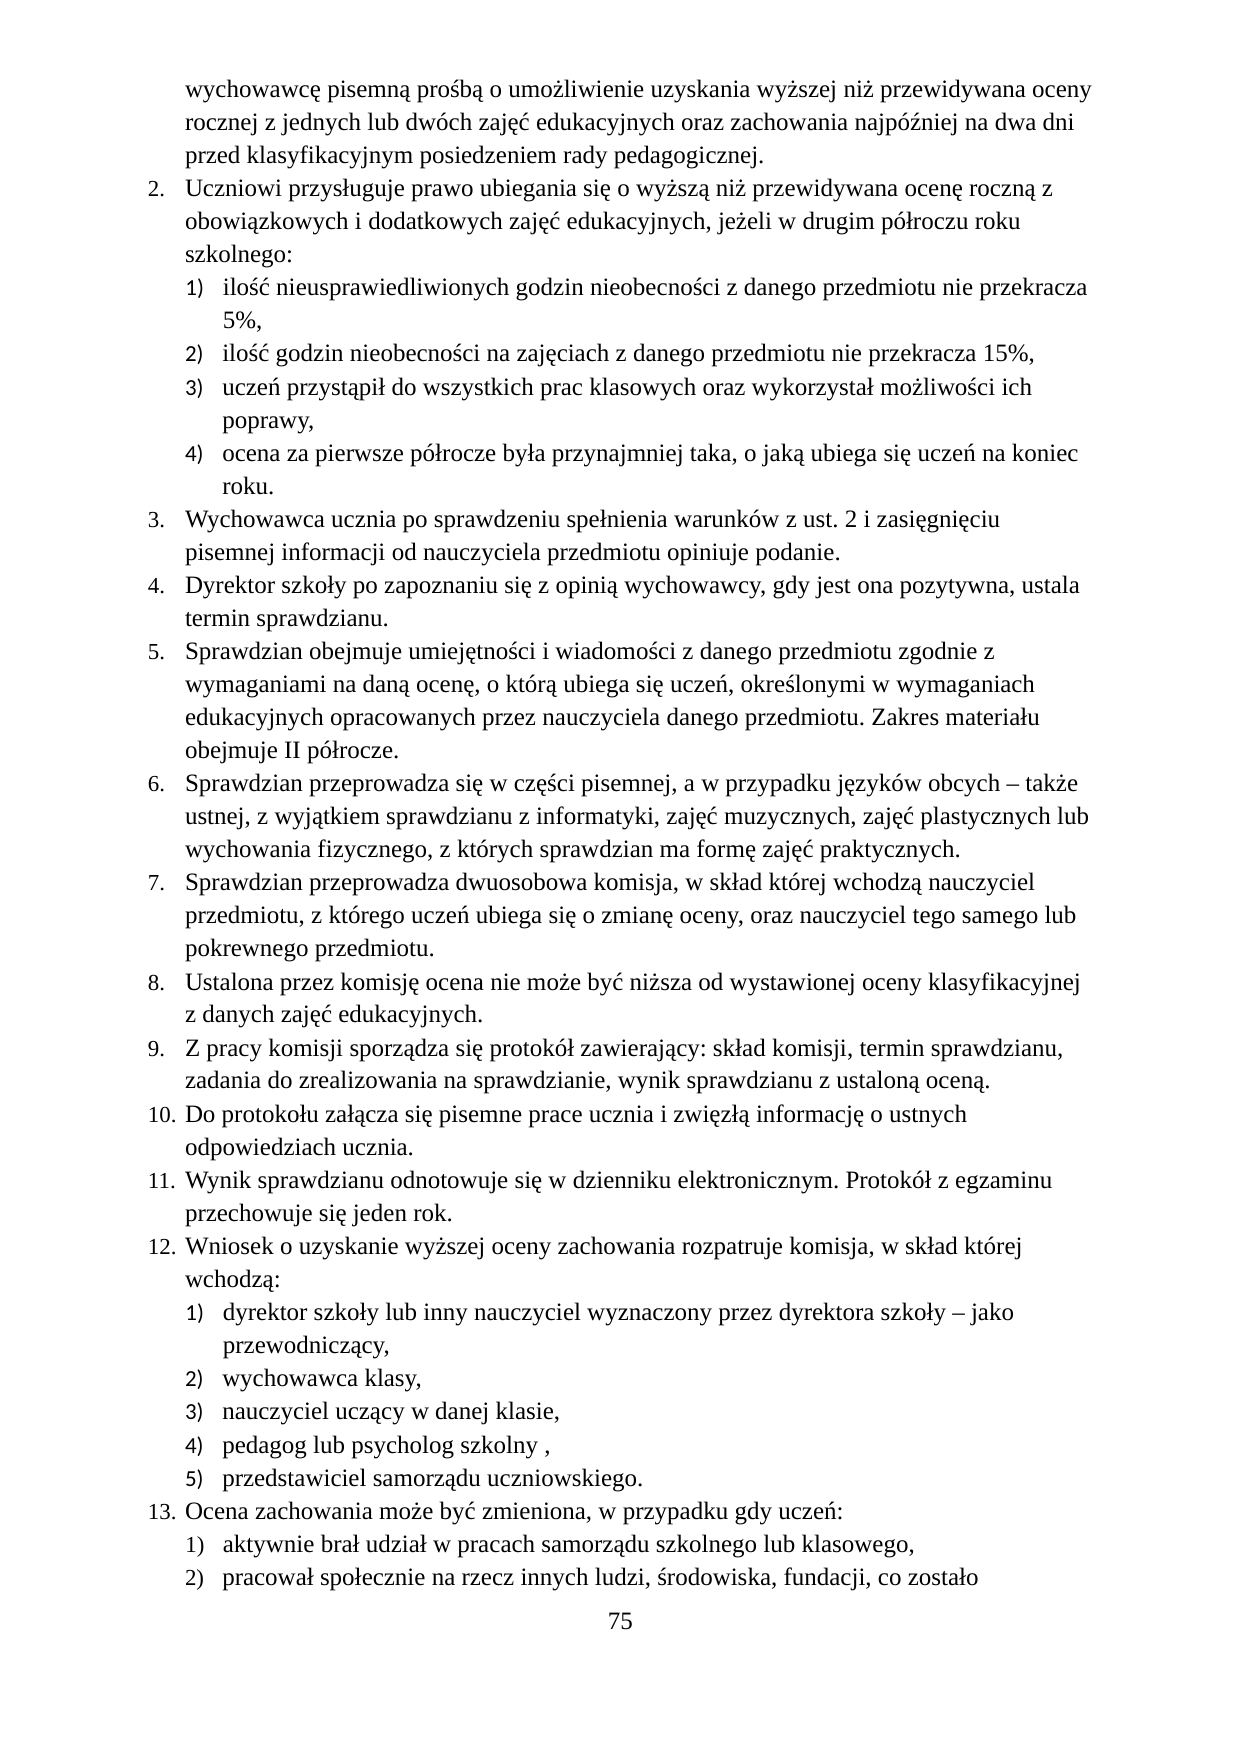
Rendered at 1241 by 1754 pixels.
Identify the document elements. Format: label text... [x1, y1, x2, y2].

list ilość nieusprawiedliwionych godzin nieobecności z danego przedmiotu nie przekracza 5%, [185, 272, 1093, 334]
list Wychowawca ucznia po sprawdzeniu spełnienia warunków z ust. 2 i zasięgnięciu pisemnej informacji od nauczyciela przedmiotu opiniuje podanie. [148, 504, 1093, 566]
list Sprawdzian obejmuje umiejętności i wiadomości z danego przedmiotu zgodnie z wymaganiami na daną ocenę, o którą ubiega się uczeń, określonymi w wymaganiach edukacyjnych opracowanych przez nauczyciela danego przedmiotu. Zakres materiału obejmuje II półrocze. [148, 636, 1093, 764]
list Ustalona przez komisję ocena nie może być niższa od wystawionej oceny klasyfikacyjnej z danych zajęć edukacyjnych. [148, 967, 1093, 1028]
list wychowawcę pisemną prośbą o umożliwienie uzyskania wyższej niż przewidywana oceny rocznej z jednych lub dwóch zajęć edukacyjnych oraz zachowania najpóźniej na dwa dni przed klasyfikacyjnym posiedzeniem rady pedagogicznej. [148, 74, 1093, 168]
list przedstawiciel samorządu uczniowskiego. [185, 1463, 1093, 1492]
list ilość godzin nieobecności na zajęciach z danego przedmiotu nie przekracza 15%, [185, 338, 1093, 367]
list Uczniowi przysługuje prawo ubiegania się o wyższą niż przewidywana ocenę roczną z obowiązkowych i dodatkowych zajęć edukacyjnych, jeżeli w drugim półroczu roku szkolnego: [148, 173, 1093, 268]
list Wynik sprawdzianu odnotowuje się w dzienniku elektronicznym. Protokół z egzaminu przechowuje się jeden rok. [148, 1165, 1093, 1226]
list pracował społecznie na rzecz innych ludzi, środowiska, fundacji, co zostało [185, 1562, 1093, 1591]
list Do protokołu załącza się pisemne prace ucznia i zwięzłą informację o ustnych odpowiedziach ucznia. [148, 1099, 1093, 1160]
list Z pracy komisji sporządza się protokół zawierający: skład komisji, termin sprawdzianu, zadania do zrealizowania na sprawdzianie, wynik sprawdzianu z ustaloną oceną. [148, 1033, 1093, 1094]
list nauczyciel uczący w danej klasie, [185, 1396, 1093, 1426]
list Ocena zachowania może być zmieniona, w przypadku gdy uczeń: [148, 1496, 1093, 1525]
list aktywnie brał udział w pracach samorządu szkolnego lub klasowego, [185, 1529, 1093, 1558]
list Dyrektor szkoły po zapoznaniu się z opinią wychowawcy, gdy jest ona pozytywna, ustala termin sprawdzianu. [148, 570, 1093, 632]
list Sprawdzian przeprowadza się w części pisemnej, a w przypadku języków obcych – także ustnej, z wyjątkiem sprawdzianu z informatyki, zajęć muzycznych, zajęć plastycznych lub wychowania fizycznego, z których sprawdzian ma formę zajęć praktycznych. [148, 768, 1093, 863]
list dyrektor szkoły lub inny nauczyciel wyznaczony przez dyrektora szkoły – jako przewodniczący, [185, 1297, 1093, 1359]
list ocena za pierwsze półrocze była przynajmniej taka, o jaką ubiega się uczeń na koniec roku. [185, 438, 1093, 500]
list uczeń przystąpił do wszystkich prac klasowych oraz wykorzystał możliwości ich poprawy, [185, 372, 1093, 434]
list Wniosek o uzyskanie wyższej oceny zachowania rozpatruje komisja, w skład której wchodzą: [148, 1231, 1093, 1292]
list pedagog lub psycholog szkolny , [185, 1430, 1093, 1459]
list Sprawdzian przeprowadza dwuosobowa komisja, w skład której wchodzą nauczyciel przedmiotu, z którego uczeń ubiega się o zmianę oceny, oraz nauczyciel tego samego lub pokrewnego przedmiotu. [148, 867, 1093, 962]
list wychowawca klasy, [185, 1363, 1093, 1392]
